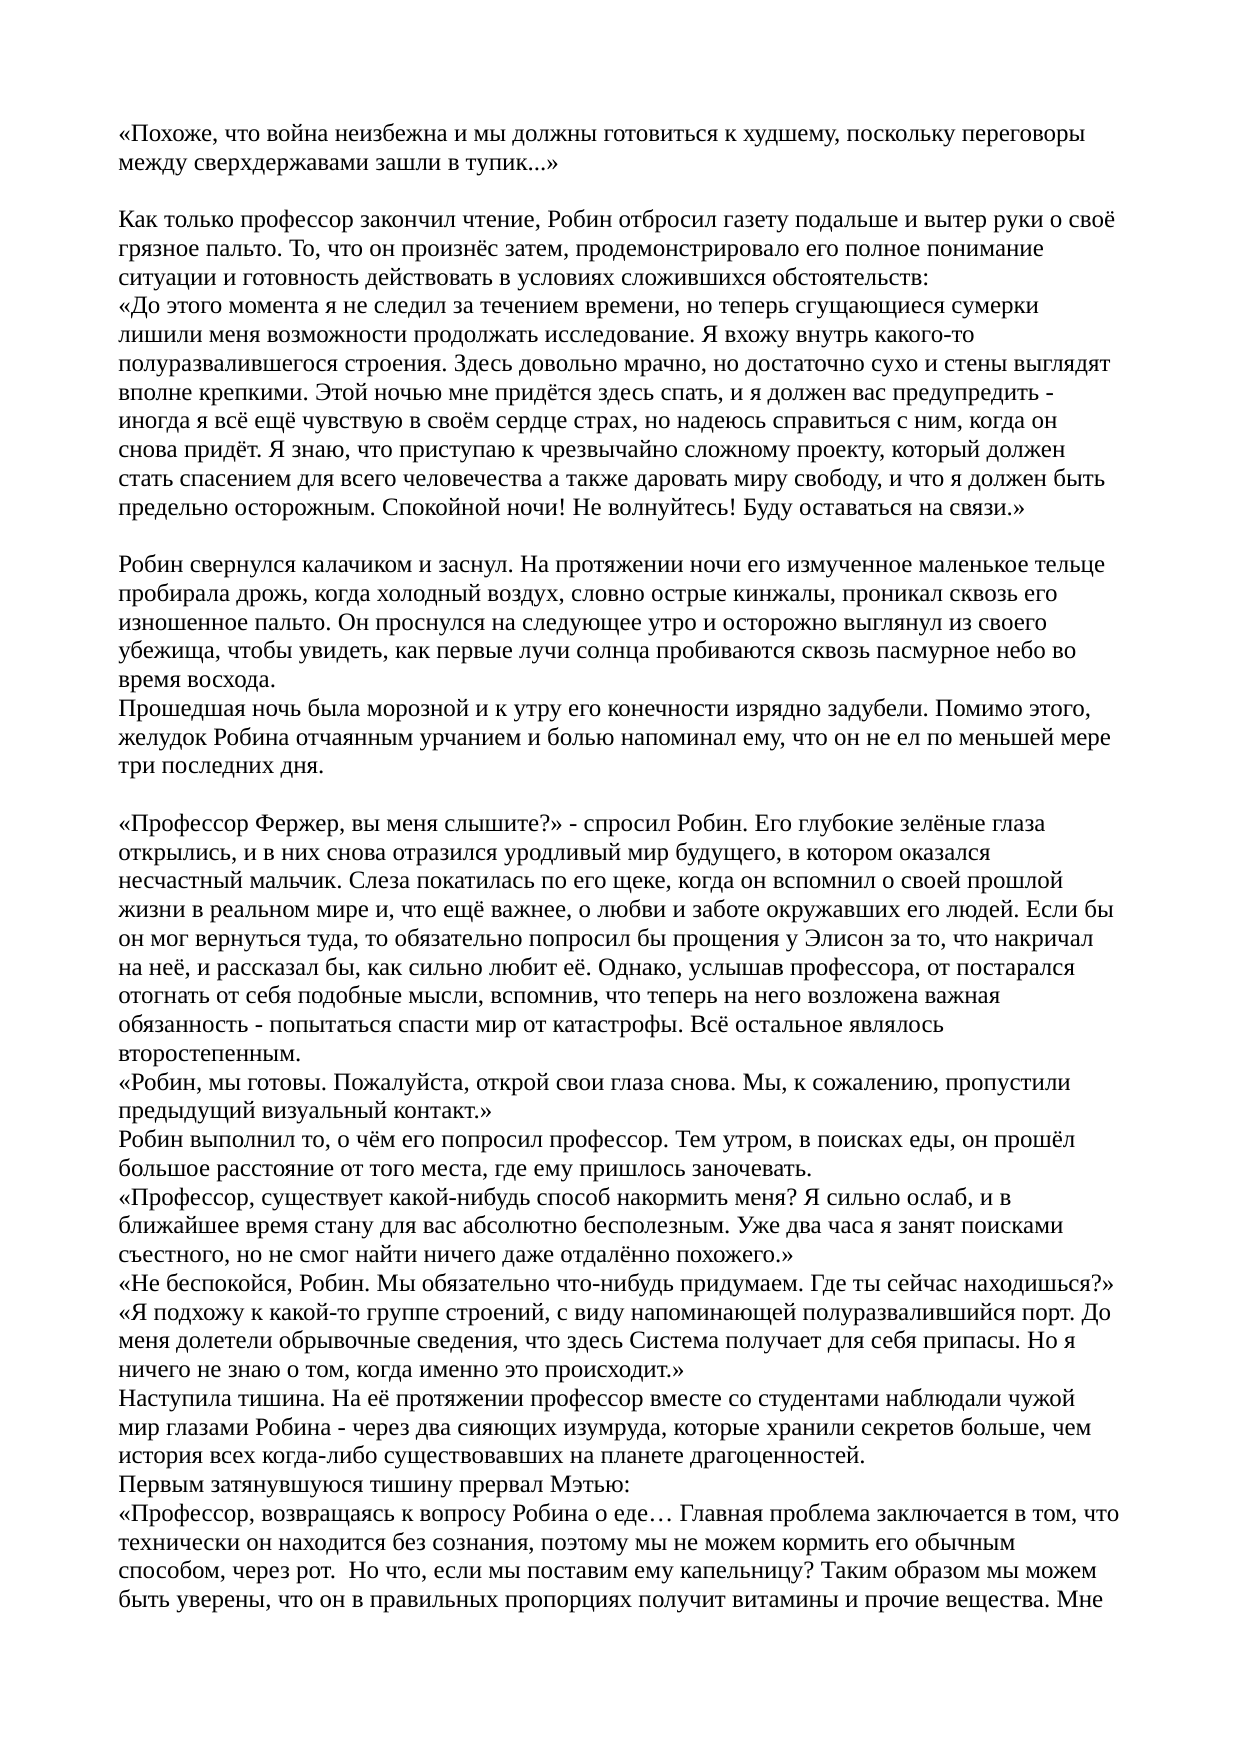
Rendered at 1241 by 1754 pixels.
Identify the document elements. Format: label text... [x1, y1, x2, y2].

text Робин выполнил то, о чём его попросил профессор. Тем утром, в поисках еды, он прошёл большое расстояние от того места, где ему пришлось заночевать. [118, 1124, 1122, 1182]
text «Не беспокойся, Робин. Мы обязательно что-нибудь придумаем. Где ты сейчас находишься?» [118, 1268, 1122, 1297]
text Как только профессор закончил чтение, Робин отбросил газету подальше и вытер руки о своё грязное пальто. То, что он произнёс затем, продемонстрировало его полное понимание ситуации и готовность действовать в условиях сложившихся обстоятельств: [118, 204, 1122, 291]
text «Робин, мы готовы. Пожалуйста, открой свои глаза снова. Мы, к сожалению, пропустили предыдущий визуальный контакт.» [118, 1067, 1122, 1124]
text «Профессор, возвращаясь к вопросу Робина о еде… Главная проблема заключается в том, что технически он находится без сознания, поэтому мы не можем кормить его обычным способом, через рот. Но что, если мы поставим ему капельницу? Таким образом мы можем быть уверены, что он в правильных пропорциях получит витамины и прочие вещества. Мне [118, 1498, 1122, 1613]
text «Я подхожу к какой-то группе строений, с виду напоминающей полуразвалившийся порт. До меня долетели обрывочные сведения, что здесь Система получает для себя припасы. Но я ничего не знаю о том, когда именно это происходит.» [118, 1297, 1122, 1383]
text «Профессор Фержер, вы меня слышите?» - спросил Робин. Его глубокие зелёные глаза открылись, и в них снова отразился уродливый мир будущего, в котором оказался несчастный мальчик. Слеза покатилась по его щеке, когда он вспомнил о своей прошлой жизни в реальном мире и, что ещё важнее, о любви и заботе окружавших его людей. Если бы он мог вернуться туда, то обязательно попросил бы прощения у Элисон за то, что накричал на неё, и рассказал бы, как сильно любит её. Однако, услышав профессора, от постарался отогнать от себя подобные мысли, вспомнив, что теперь на него возложена важная обязанность - попытаться спасти мир от катастрофы. Всё остальное являлось второстепенным. [118, 808, 1122, 1067]
text Прошедшая ночь была морозной и к утру его конечности изрядно задубели. Помимо этого, желудок Робина отчаянным урчанием и болью напоминал ему, что он не ел по меньшей мере три последних дня. [118, 693, 1122, 779]
text Наступила тишина. На её протяжении профессор вместе со студентами наблюдали чужой мир глазами Робина - через два сияющих изумруда, которые хранили секретов больше, чем история всех когда-либо существовавших на планете драгоценностей. [118, 1383, 1122, 1469]
text «Профессор, существует какой-нибудь способ накормить меня? Я сильно ослаб, и в ближайшее время стану для вас абсолютно бесполезным. Уже два часа я занят поисками съестного, но не смог найти ничего даже отдалённо похожего.» [118, 1182, 1122, 1268]
text «Похоже, что война неизбежна и мы должны готовиться к худшему, поскольку переговоры между сверхдержавами зашли в тупик...» [118, 118, 1122, 176]
text «До этого момента я не следил за течением времени, но теперь сгущающиеся сумерки лишили меня возможности продолжать исследование. Я вхожу внутрь какого-то полуразвалившегося строения. Здесь довольно мрачно, но достаточно сухо и стены выглядят вполне крепкими. Этой ночью мне придётся здесь спать, и я должен вас предупредить - иногда я всё ещё чувствую в своём сердце страх, но надеюсь справиться с ним, когда он снова придёт. Я знаю, что приступаю к чрезвычайно сложному проекту, который должен стать спасением для всего человечества а также даровать миру свободу, и что я должен быть предельно осторожным. Спокойной ночи! Не волнуйтесь! Буду оставаться на связи.» [118, 291, 1122, 521]
text Первым затянувшуюся тишину прервал Мэтью: [118, 1469, 1122, 1498]
text Робин свернулся калачиком и заснул. На протяжении ночи его измученное маленькое тельце пробирала дрожь, когда холодный воздух, словно острые кинжалы, проникал сквозь его изношенное пальто. Он проснулся на следующее утро и осторожно выглянул из своего убежища, чтобы увидеть, как первые лучи солнца пробиваются сквозь пасмурное небо во время восхода. [118, 549, 1122, 693]
